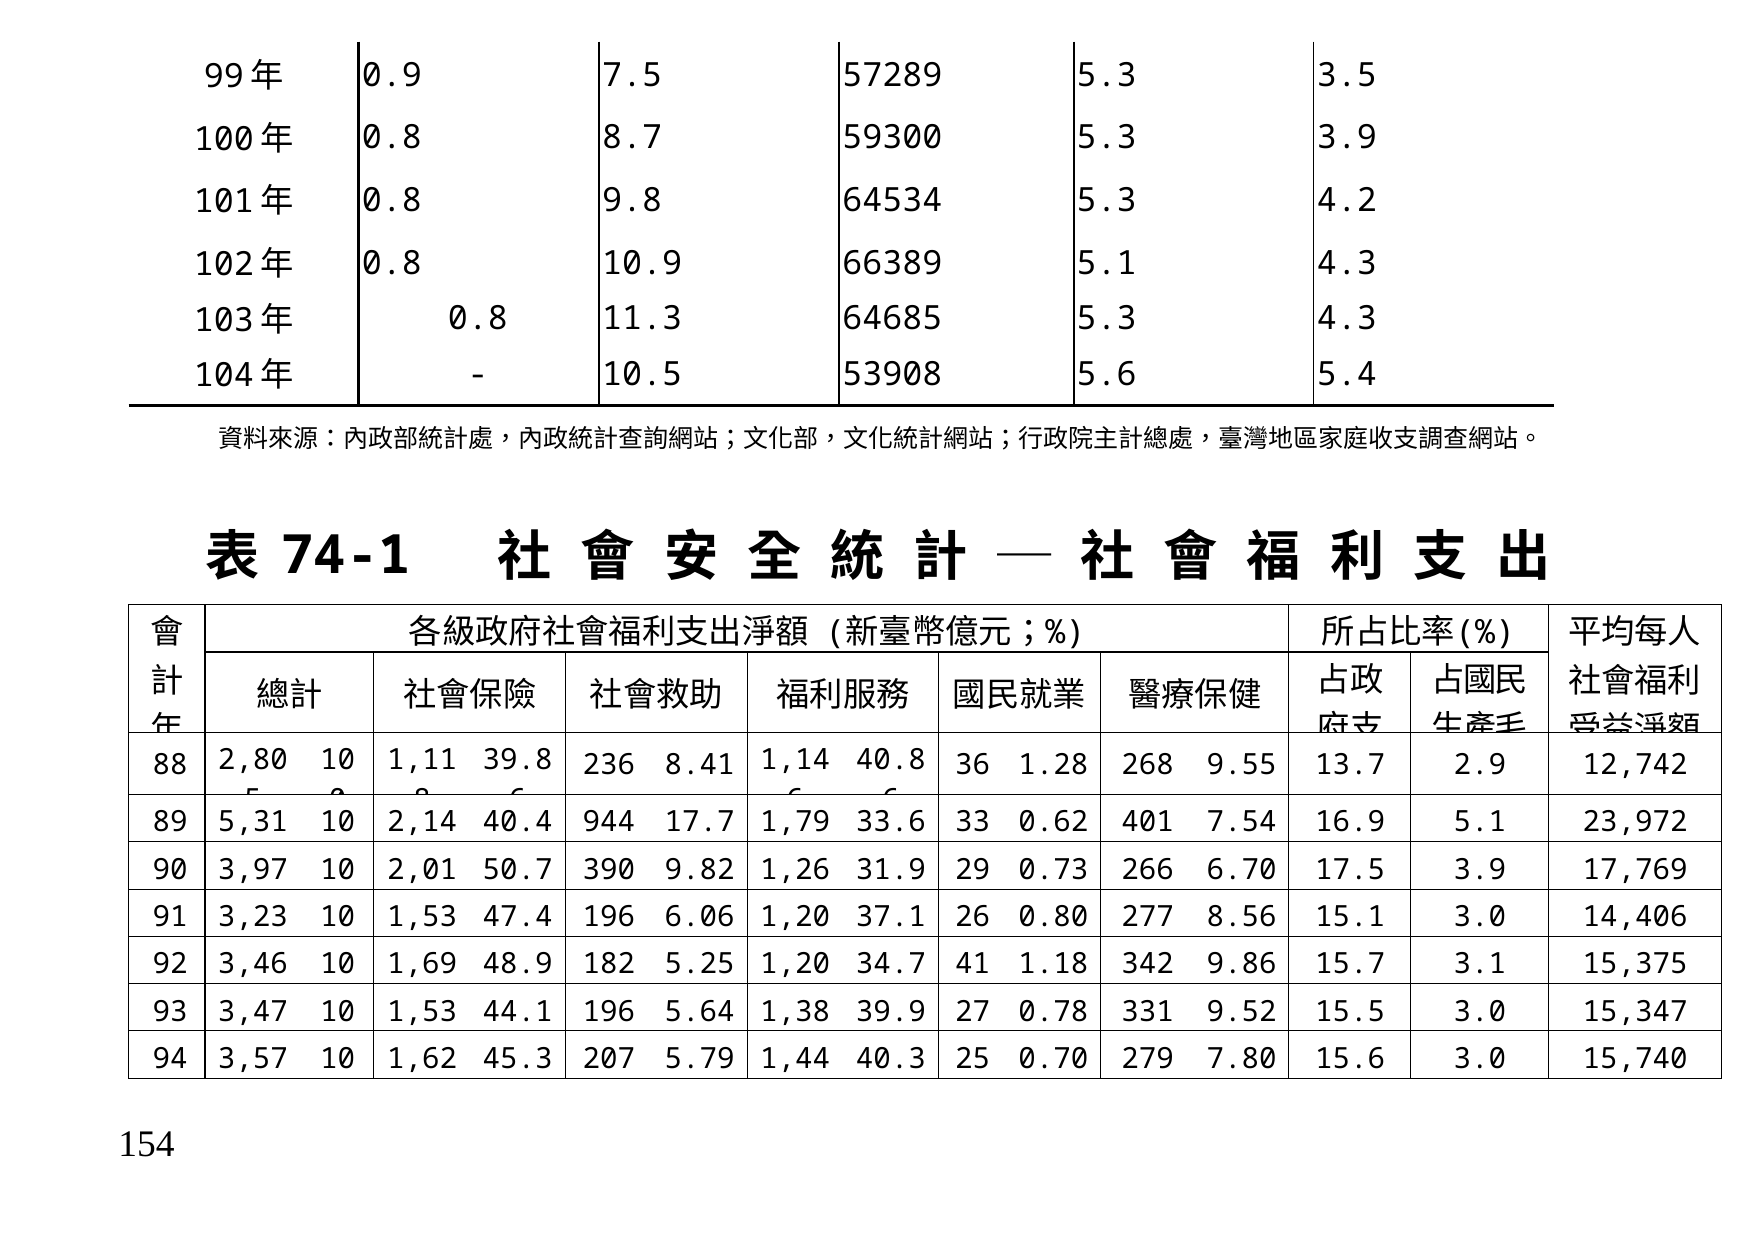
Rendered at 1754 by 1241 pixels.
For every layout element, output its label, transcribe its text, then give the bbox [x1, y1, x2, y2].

table_cell 53908 [840, 341, 1073, 404]
table_cell 266 [1101, 842, 1194, 888]
table_cell 2.9 [1411, 733, 1548, 794]
table_cell 41 [939, 937, 1006, 983]
table_header 各級政府社會福利支出淨額 (新臺幣億元；%) [206, 605, 1288, 651]
table_cell 0.8 [360, 104, 598, 167]
table_cell 100 [301, 733, 373, 794]
table_cell 182 [566, 937, 652, 983]
table_cell 6.06 [652, 890, 747, 936]
table_cell 268 [1101, 733, 1194, 794]
table_cell 14,406 [1549, 890, 1721, 936]
table_cell 342 [1101, 937, 1194, 983]
table_cell 3,476 [206, 984, 301, 1030]
table_cell 3,970 [206, 842, 301, 888]
table_cell 47.40 [470, 890, 565, 936]
table_cell 57289 [840, 42, 1073, 104]
table_cell 27 [939, 984, 1006, 1030]
table_cell 196 [566, 984, 652, 1030]
table_header 平均每人社會福利受益淨額 (元) [1549, 605, 1721, 732]
table_cell 3.5 [1314, 42, 1554, 104]
table_cell 401 [1101, 795, 1194, 841]
table_cell 7.5 [600, 42, 838, 104]
table_cell 1,622 [374, 1031, 469, 1078]
table_cell 4.3 [1314, 230, 1554, 292]
table_cell 91 [129, 890, 204, 936]
table_cell 3,578 [206, 1031, 301, 1078]
table_cell 4.2 [1314, 167, 1554, 230]
table_cell 17.5 [1289, 842, 1410, 888]
table_cell 3.0 [1411, 984, 1548, 1030]
table_cell 0.9 [360, 42, 598, 104]
table_cell 0.78 [1006, 984, 1100, 1030]
table_cell 31.96 [843, 842, 938, 888]
table_cell 占政府支出 [1289, 653, 1410, 732]
table_cell 17.75 [652, 795, 747, 841]
table_cell 100年 [129, 104, 357, 167]
table_cell 3.0 [1411, 890, 1548, 936]
table_cell 5.3 [1075, 167, 1313, 230]
table_cell 0.80 [1006, 890, 1100, 936]
table_cell 9.86 [1194, 937, 1288, 983]
table_cell 15,740 [1549, 1031, 1721, 1078]
table_cell 2,016 [374, 842, 469, 888]
table_cell 13.7 [1289, 733, 1410, 794]
table_cell 1,533 [374, 984, 469, 1030]
table_cell 9.52 [1194, 984, 1288, 1030]
table_cell 5.1 [1411, 795, 1548, 841]
table_cell 102年 [129, 230, 357, 292]
table_cell 15.6 [1289, 1031, 1410, 1078]
table_header 會計 年度 [129, 605, 204, 732]
table_cell 100 [301, 937, 373, 983]
table_cell 總計 [206, 653, 373, 732]
table_cell 94 [129, 1031, 204, 1078]
table_cell 92 [129, 937, 204, 983]
table_cell 12,742 [1549, 733, 1721, 794]
table_cell 0.70 [1006, 1031, 1100, 1078]
table_cell 3.0 [1411, 1031, 1548, 1078]
table_cell 5.6 [1075, 341, 1313, 404]
table_cell 7.54 [1194, 795, 1288, 841]
table_cell 9.8 [600, 167, 838, 230]
table_cell 100 [301, 984, 373, 1030]
table_cell 4.3 [1314, 293, 1554, 341]
table_cell 1,534 [374, 890, 469, 936]
table_cell 15.1 [1289, 890, 1410, 936]
table_cell 5,318 [206, 795, 301, 841]
table_cell 1.28 [1006, 733, 1100, 794]
subtitle 表74-1 社會安全統計─社會福利支出 [128, 479, 1628, 604]
table_cell 15,347 [1549, 984, 1721, 1030]
table_cell 0.8 [360, 293, 598, 341]
table_cell 0.8 [360, 230, 598, 292]
table_cell 66389 [840, 230, 1073, 292]
table_cell 5.25 [652, 937, 747, 983]
table_cell 1,791 [748, 795, 843, 841]
table_cell 59300 [840, 104, 1073, 167]
table_cell 101年 [129, 167, 357, 230]
table_cell 33 [939, 795, 1006, 841]
table_cell 40.86 [843, 733, 938, 794]
table_cell 279 [1101, 1031, 1194, 1078]
table_cell 196 [566, 890, 652, 936]
table_cell 390 [566, 842, 652, 888]
table_cell 944 [566, 795, 652, 841]
table_cell 3.1 [1411, 937, 1548, 983]
table_cell 3,236 [206, 890, 301, 936]
table_cell 福利服務 [748, 653, 938, 732]
table_cell 8.56 [1194, 890, 1288, 936]
table_cell 10.9 [600, 230, 838, 292]
table_cell 5.4 [1314, 341, 1554, 404]
table_cell 16.9 [1289, 795, 1410, 841]
table_cell 1,388 [748, 984, 843, 1030]
table_cell 15.5 [1289, 984, 1410, 1030]
table_cell 99年 [129, 42, 357, 104]
table_cell 2,805 [206, 733, 301, 794]
table_cell 8.7 [600, 104, 838, 167]
table_cell 0.62 [1006, 795, 1100, 841]
table_cell 236 [566, 733, 652, 794]
table_cell 100 [301, 795, 373, 841]
table_cell 1,203 [748, 890, 843, 936]
table_cell 5.3 [1075, 42, 1313, 104]
table_cell 36 [939, 733, 1006, 794]
table_cell 17,769 [1549, 842, 1721, 888]
table_cell 40.41 [470, 795, 565, 841]
table_cell 1,206 [748, 937, 843, 983]
table_cell 社會保險 [374, 653, 565, 732]
table_cell 1,146 [748, 733, 843, 794]
table_cell 40.39 [843, 1031, 938, 1078]
table_cell 1,118 [374, 733, 469, 794]
table_cell 5.79 [652, 1031, 747, 1078]
table_cell 6.70 [1194, 842, 1288, 888]
table_cell 104年 [129, 341, 357, 404]
table_cell - [360, 341, 598, 404]
table_cell 2,149 [374, 795, 469, 841]
table_cell 88 [129, 733, 204, 794]
table_cell 207 [566, 1031, 652, 1078]
table_cell 0.8 [360, 167, 598, 230]
table_cell 25 [939, 1031, 1006, 1078]
table_cell 64534 [840, 167, 1073, 230]
table_cell 11.3 [600, 293, 838, 341]
table_cell 90 [129, 842, 204, 888]
table_cell 5.3 [1075, 293, 1313, 341]
table_cell 0.73 [1006, 842, 1100, 888]
table_cell 33.68 [843, 795, 938, 841]
table_cell 9.82 [652, 842, 747, 888]
table_cell 1,699 [374, 937, 469, 983]
table_cell 5.1 [1075, 230, 1313, 292]
text 資料來源：內政部統計處，內政統計查詢網站；文化部，文化統計網站；行政院主計總處，臺灣地區家庭收支調查網站。 [158, 418, 1543, 454]
table_cell 26 [939, 890, 1006, 936]
table_cell 100 [301, 842, 373, 888]
table_cell 103年 [129, 293, 357, 341]
table_cell 23,972 [1549, 795, 1721, 841]
table_cell 331 [1101, 984, 1194, 1030]
table_cell 93 [129, 984, 204, 1030]
table_cell 50.78 [470, 842, 565, 888]
table_cell 1,269 [748, 842, 843, 888]
table_cell 39.86 [470, 733, 565, 794]
table_cell 10.5 [600, 341, 838, 404]
table_cell 15.7 [1289, 937, 1410, 983]
table_cell 3.9 [1314, 104, 1554, 167]
table_cell 100 [301, 1031, 373, 1078]
table_cell 37.18 [843, 890, 938, 936]
table_cell 5.64 [652, 984, 747, 1030]
table_cell 277 [1101, 890, 1194, 936]
table_cell 5.3 [1075, 104, 1313, 167]
table_cell 15,375 [1549, 937, 1721, 983]
table_cell 48.97 [470, 937, 565, 983]
table_header 所占比率(%) [1289, 605, 1548, 651]
table_cell 7.80 [1194, 1031, 1288, 1078]
table_cell 1,445 [748, 1031, 843, 1078]
table_cell 8.41 [652, 733, 747, 794]
table_cell 3.9 [1411, 842, 1548, 888]
table_cell 29 [939, 842, 1006, 888]
table_cell 44.11 [470, 984, 565, 1030]
table_cell 89 [129, 795, 204, 841]
table_cell 占國民生產毛額 [1411, 653, 1548, 732]
table_cell 100 [301, 890, 373, 936]
table_cell 9.55 [1194, 733, 1288, 794]
table_cell 1.18 [1006, 937, 1100, 983]
table_cell 國民就業 [939, 653, 1100, 732]
table_cell 34.77 [843, 937, 938, 983]
table_cell 社會救助 [566, 653, 747, 732]
table_cell 45.33 [470, 1031, 565, 1078]
table_cell 醫療保健 [1101, 653, 1288, 732]
table_cell 64685 [840, 293, 1073, 341]
table_cell 3,469 [206, 937, 301, 983]
table_cell 39.93 [843, 984, 938, 1030]
